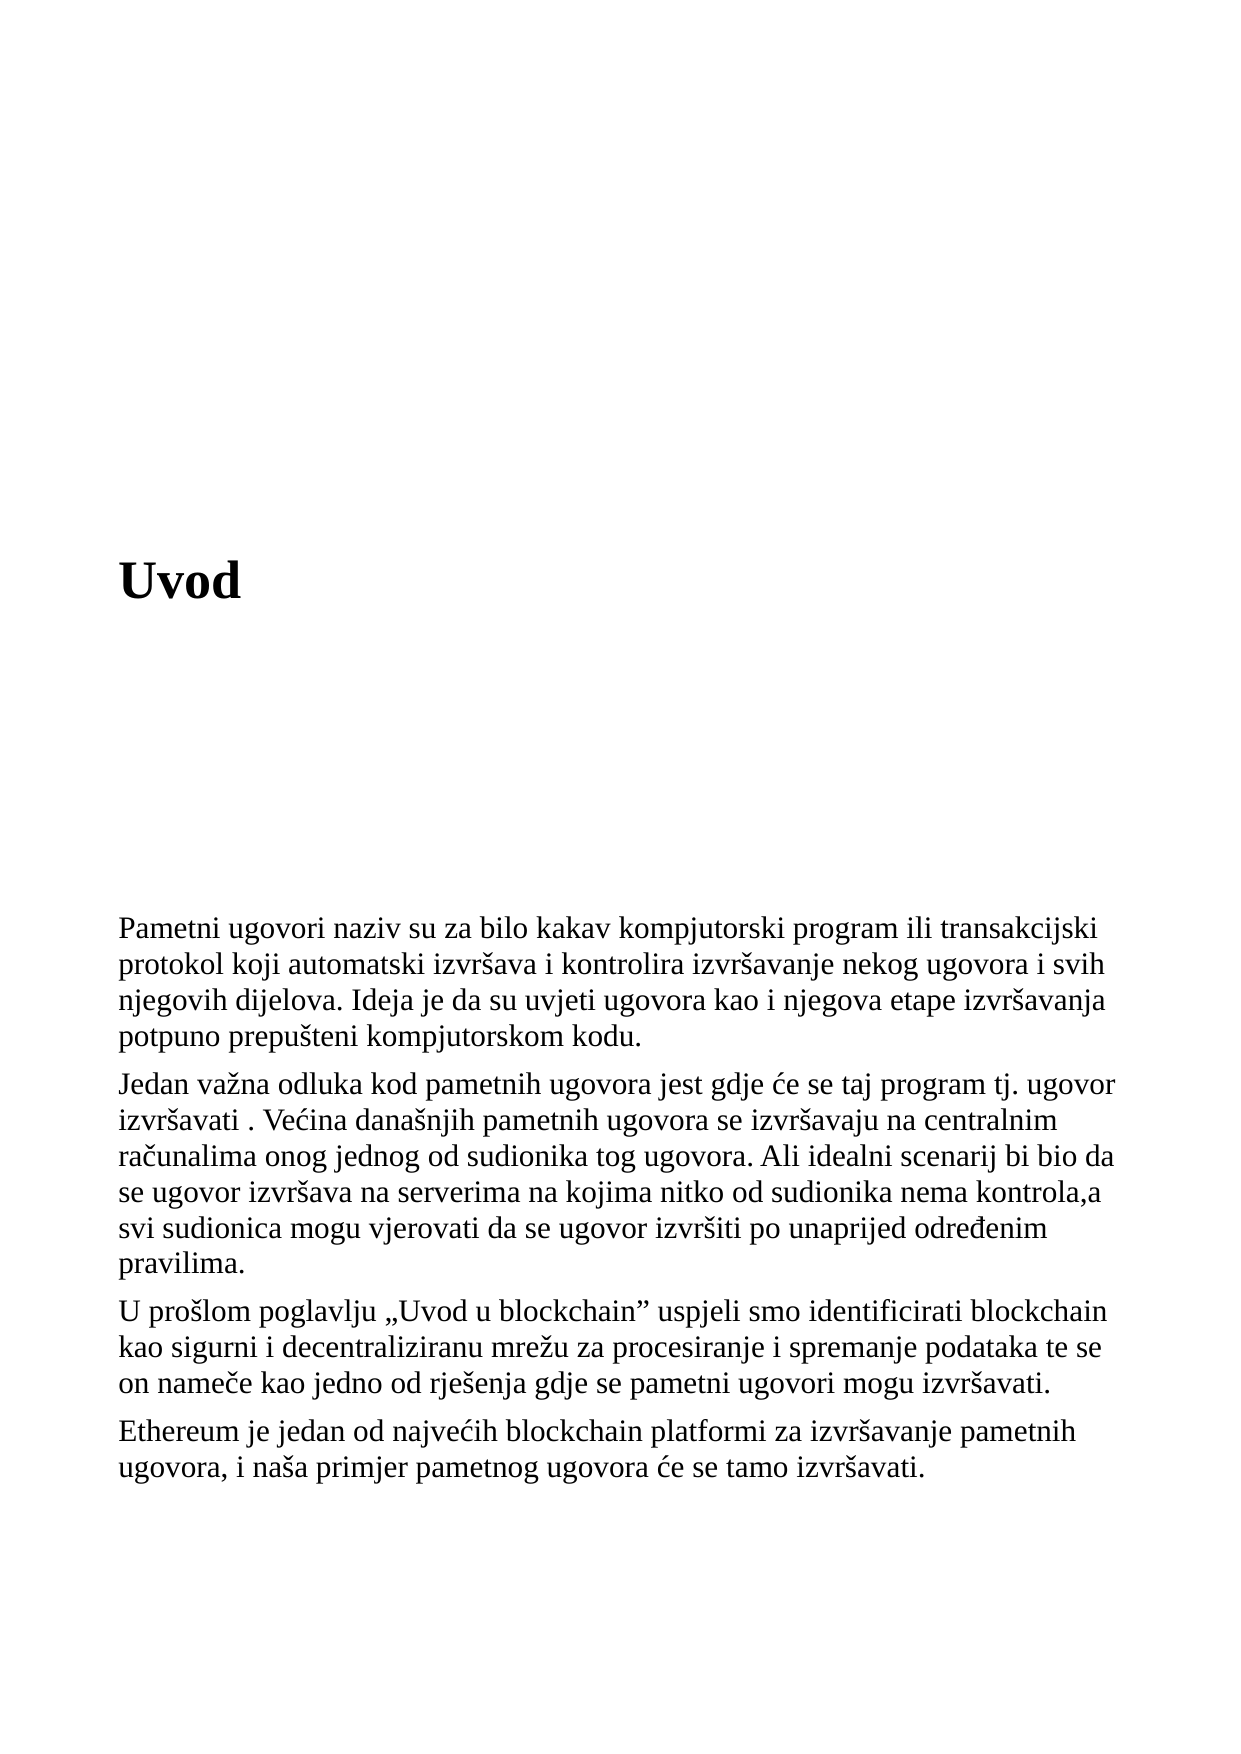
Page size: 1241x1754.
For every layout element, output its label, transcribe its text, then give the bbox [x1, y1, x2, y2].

text U prošlom poglavlju „Uvod u blockchain” uspjeli smo identificirati blockchain kao sigurni i decentraliziranu mrežu za procesiranje i spremanje podataka te se on nameče kao jedno od rješenja gdje se pametni ugovori mogu izvršavati. [118, 1293, 1122, 1400]
text Pametni ugovori naziv su za bilo kakav kompjutorski program ili transakcijski protokol koji automatski izvršava i kontrolira izvršavanje nekog ugovora i svih njegovih dijelova. Ideja je da su uvjeti ugovora kao i njegova etape izvršavanja potpuno prepušteni kompjutorskom kodu. [118, 909, 1122, 1053]
text Ethereum je jedan od najvećih blockchain platformi za izvršavanje pametnih ugovora, i naša primjer pametnog ugovora će se tamo izvršavati. [118, 1412, 1122, 1484]
text Uvod [118, 548, 1122, 611]
text Jedan važna odluka kod pametnih ugovora jest gdje će se taj program tj. ugovor izvršavati . Većina današnjih pametnih ugovora se izvršavaju na centralnim računalima onog jednog od sudionika tog ugovora. Ali idealni scenarij bi bio da se ugovor izvršava na serverima na kojima nitko od sudionika nema kontrola,a svi sudionica mogu vjerovati da se ugovor izvršiti po unaprijed određenim pravilima. [118, 1065, 1122, 1281]
